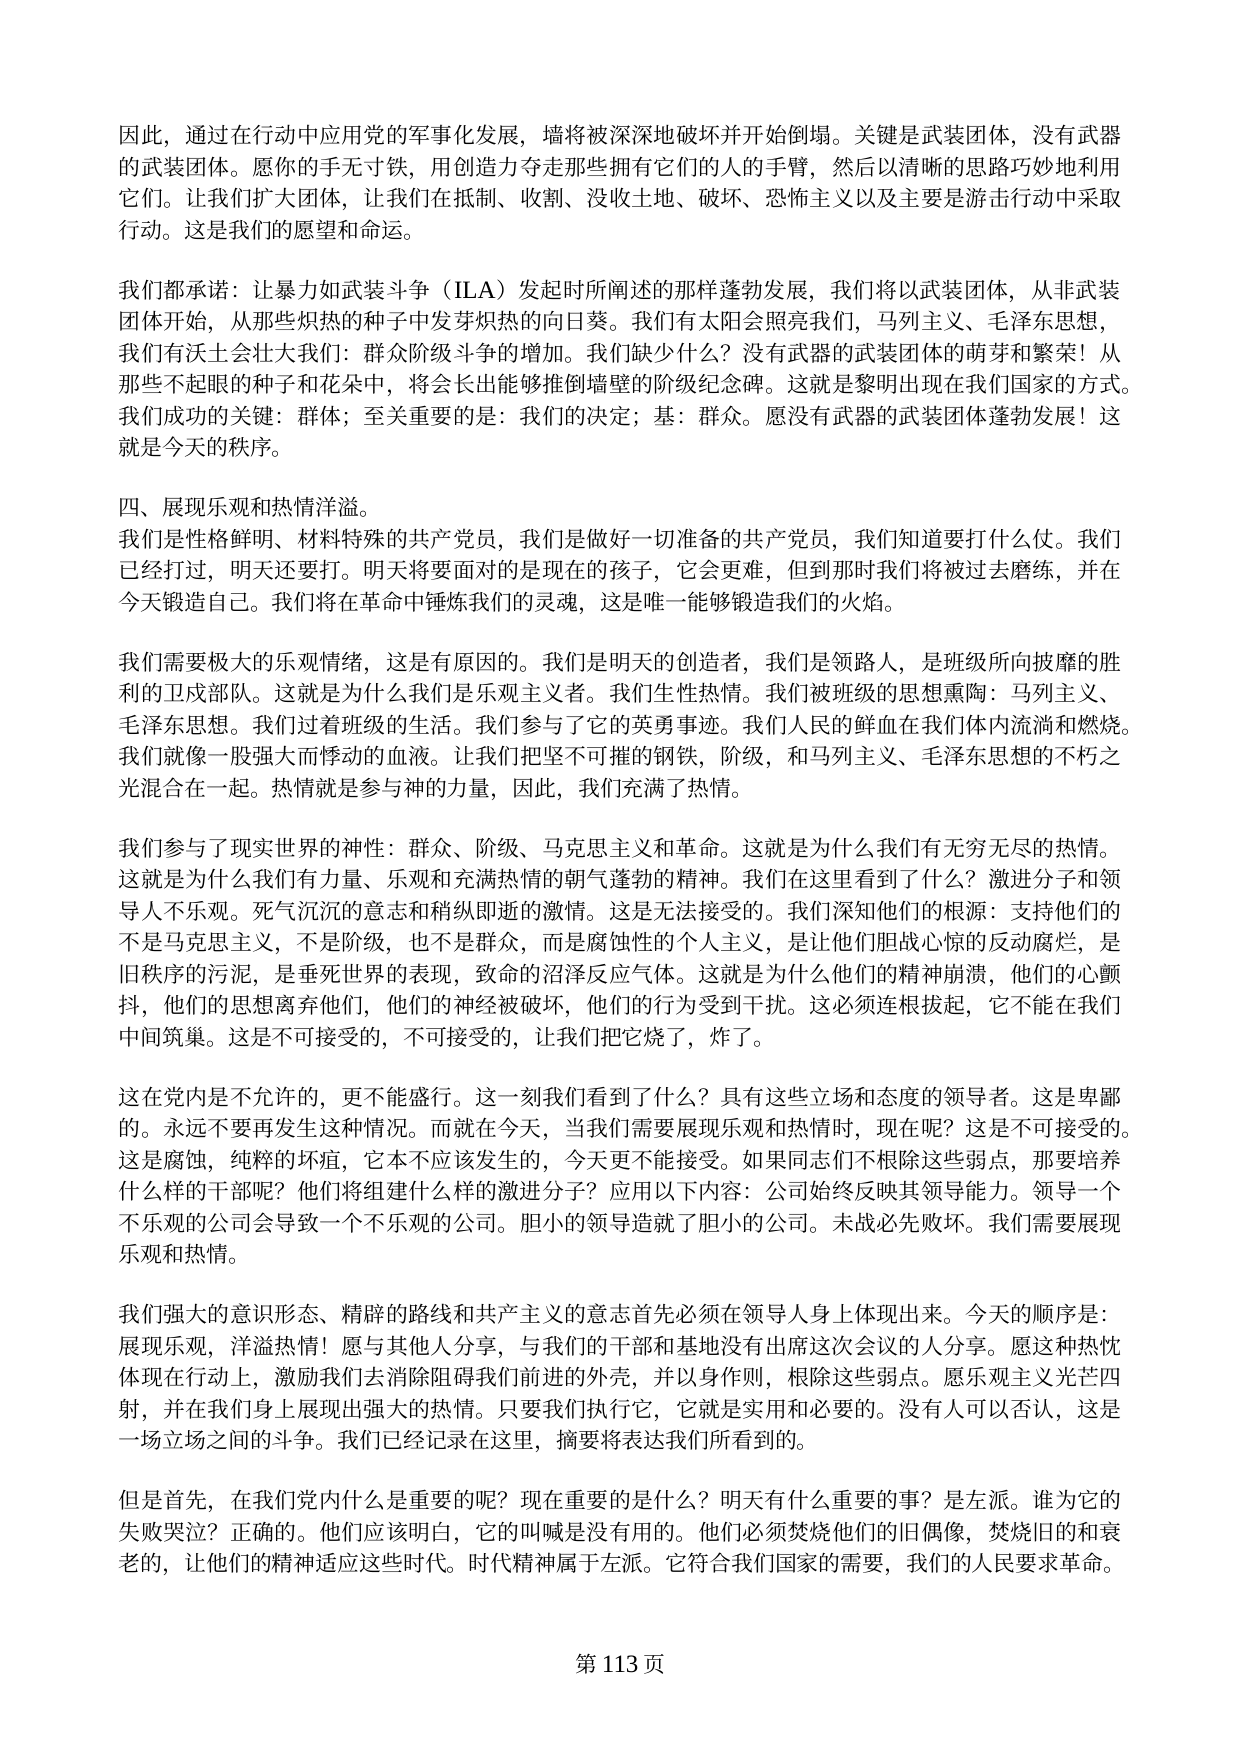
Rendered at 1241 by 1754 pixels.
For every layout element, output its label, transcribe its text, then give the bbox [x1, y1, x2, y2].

text 我们参与了现实世界的神性：群众、阶级、马克思主义和革命。这就是为什么我们有无穷无尽的热情。这就是为什么我们有力量、乐观和充满热情的朝气蓬勃的精神。我们在这里看到了什么？激进分子和领导人不乐观。死气沉沉的意志和稍纵即逝的激情。这是无法接受的。我们深知他们的根源：支持他们的不是马克思主义，不是阶级，也不是群众，而是腐蚀性的个人主义，是让他们胆战心惊的反动腐烂，是旧秩序的污泥，是垂死世界的表现，致命的沼泽反应气体。这就是为什么他们的精神崩溃，他们的心颤抖，他们的思想离弃他们，他们的神经被破坏，他们的行为受到干扰。这必须连根拔起，它不能在我们中间筑巢。这是不可接受的，不可接受的，让我们把它烧了，炸了。 [118, 831, 1122, 1051]
text 这在党内是不允许的，更不能盛行。这一刻我们看到了什么？具有这些立场和态度的领导者。这是卑鄙的。永远不要再发生这种情况。而就在今天，当我们需要展现乐观和热情时，现在呢？这是不可接受的。这是腐蚀，纯粹的坏疽，它本不应该发生的，今天更不能接受。如果同志们不根除这些弱点，那要培养什么样的干部呢？他们将组建什么样的激进分子？应用以下内容：公司始终反映其领导能力。领导一个不乐观的公司会导致一个不乐观的公司。胆小的领导造就了胆小的公司。未战必先败坏。我们需要展现乐观和热情。 [118, 1080, 1122, 1269]
text 我们需要极大的乐观情绪，这是有原因的。我们是明天的创造者，我们是领路人，是班级所向披靡的胜利的卫戍部队。这就是为什么我们是乐观主义者。我们生性热情。我们被班级的思想熏陶：马列主义、毛泽东思想。我们过着班级的生活。我们参与了它的英勇事迹。我们人民的鲜血在我们体内流淌和燃烧。我们就像一股强大而悸动的血液。让我们把坚不可摧的钢铁，阶级，和马列主义、毛泽东思想的不朽之光混合在一起。热情就是参与神的力量，因此，我们充满了热情。 [118, 645, 1122, 802]
text 但是首先，在我们党内什么是重要的呢？现在重要的是什么？明天有什么重要的事？是左派。谁为它的失败哭泣？正确的。他们应该明白，它的叫喊是没有用的。他们必须焚烧他们的旧偶像，焚烧旧的和衰老的，让他们的精神适应这些时代。时代精神属于左派。它符合我们国家的需要，我们的人民要求革命。 [118, 1484, 1122, 1578]
text 我们强大的意识形态、精辟的路线和共产主义的意志首先必须在领导人身上体现出来。今天的顺序是：展现乐观，洋溢热情！愿与其他人分享，与我们的干部和基地没有出席这次会议的人分享。愿这种热忱体现在行动上，激励我们去消除阻碍我们前进的外壳，并以身作则，根除这些弱点。愿乐观主义光芒四射，并在我们身上展现出强大的热情。只要我们执行它，它就是实用和必要的。没有人可以否认，这是一场立场之间的斗争。我们已经记录在这里，摘要将表达我们所看到的。 [118, 1298, 1122, 1455]
text 因此，通过在行动中应用党的军事化发展，墙将被深深地破坏并开始倒塌。关键是武装团体，没有武器的武装团体。愿你的手无寸铁，用创造力夺走那些拥有它们的人的手臂，然后以清晰的思路巧妙地利用它们。让我们扩大团体，让我们在抵制、收割、没收土地、破坏、恐怖主义以及主要是游击行动中采取行动。这是我们的愿望和命运。 [118, 118, 1122, 244]
text 我们是性格鲜明、材料特殊的共产党员，我们是做好一切准备的共产党员，我们知道要打什么仗。我们已经打过，明天还要打。明天将要面对的是现在的孩子，它会更难，但到那时我们将被过去磨练，并在今天锻造自己。我们将在革命中锤炼我们的灵魂，这是唯一能够锻造我们的火焰。 [118, 522, 1122, 616]
text 我们都承诺：让暴力如武装斗争（ILA）发起时所阐述的那样蓬勃发展，我们将以武装团体，从非武装团体开始，从那些炽热的种子中发芽炽热的向日葵。我们有太阳会照亮我们，马列主义、毛泽东思想，我们有沃土会壮大我们：群众阶级斗争的增加。我们缺少什么？没有武器的武装团体的萌芽和繁荣！从那些不起眼的种子和花朵中，将会长出能够推倒墙壁的阶级纪念碑。这就是黎明出现在我们国家的方式。我们成功的关键：群体；至关重要的是：我们的决定；基：群众。愿没有武器的武装团体蓬勃发展！这就是今天的秩序。 [118, 273, 1122, 462]
text 四、展现乐观和热情洋溢。 [118, 491, 1122, 522]
